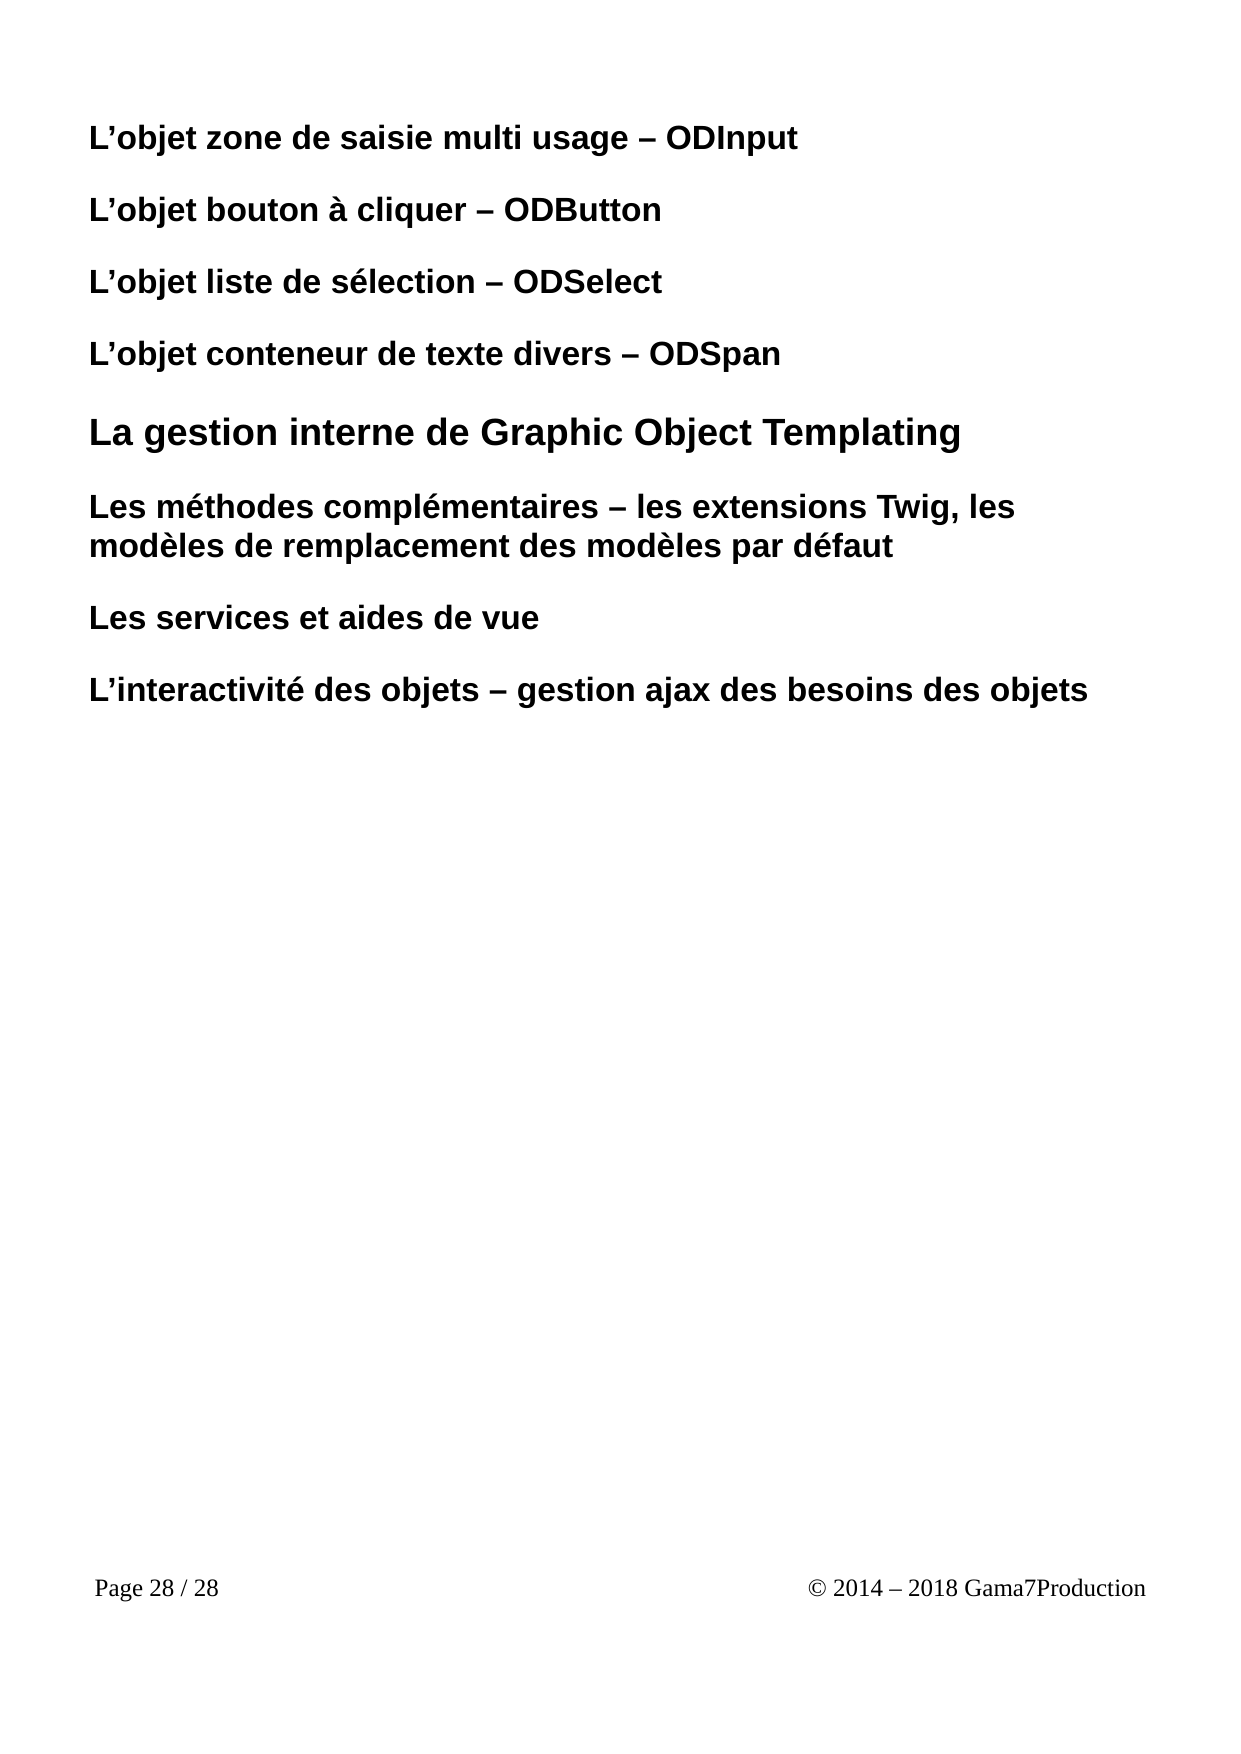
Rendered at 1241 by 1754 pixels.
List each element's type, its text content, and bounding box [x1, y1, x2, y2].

subtitle La gestion interne de Graphic Object Templating [88, 410, 1152, 454]
subtitle L’objet bouton à cliquer – ODButton [88, 190, 1152, 229]
subtitle L’interactivité des objets – gestion ajax des besoins des objets [88, 670, 1152, 708]
subtitle Les services et aides de vue [88, 598, 1152, 636]
subtitle L’objet liste de sélection – ODSelect [88, 262, 1152, 301]
subtitle L’objet zone de saisie multi usage – ODInput [88, 118, 1152, 157]
subtitle L’objet conteneur de texte divers – ODSpan [88, 334, 1152, 373]
subtitle Les méthodes complémentaires – les extensions Twig, les modèles de remplacement des modèles par défaut [88, 487, 1152, 564]
